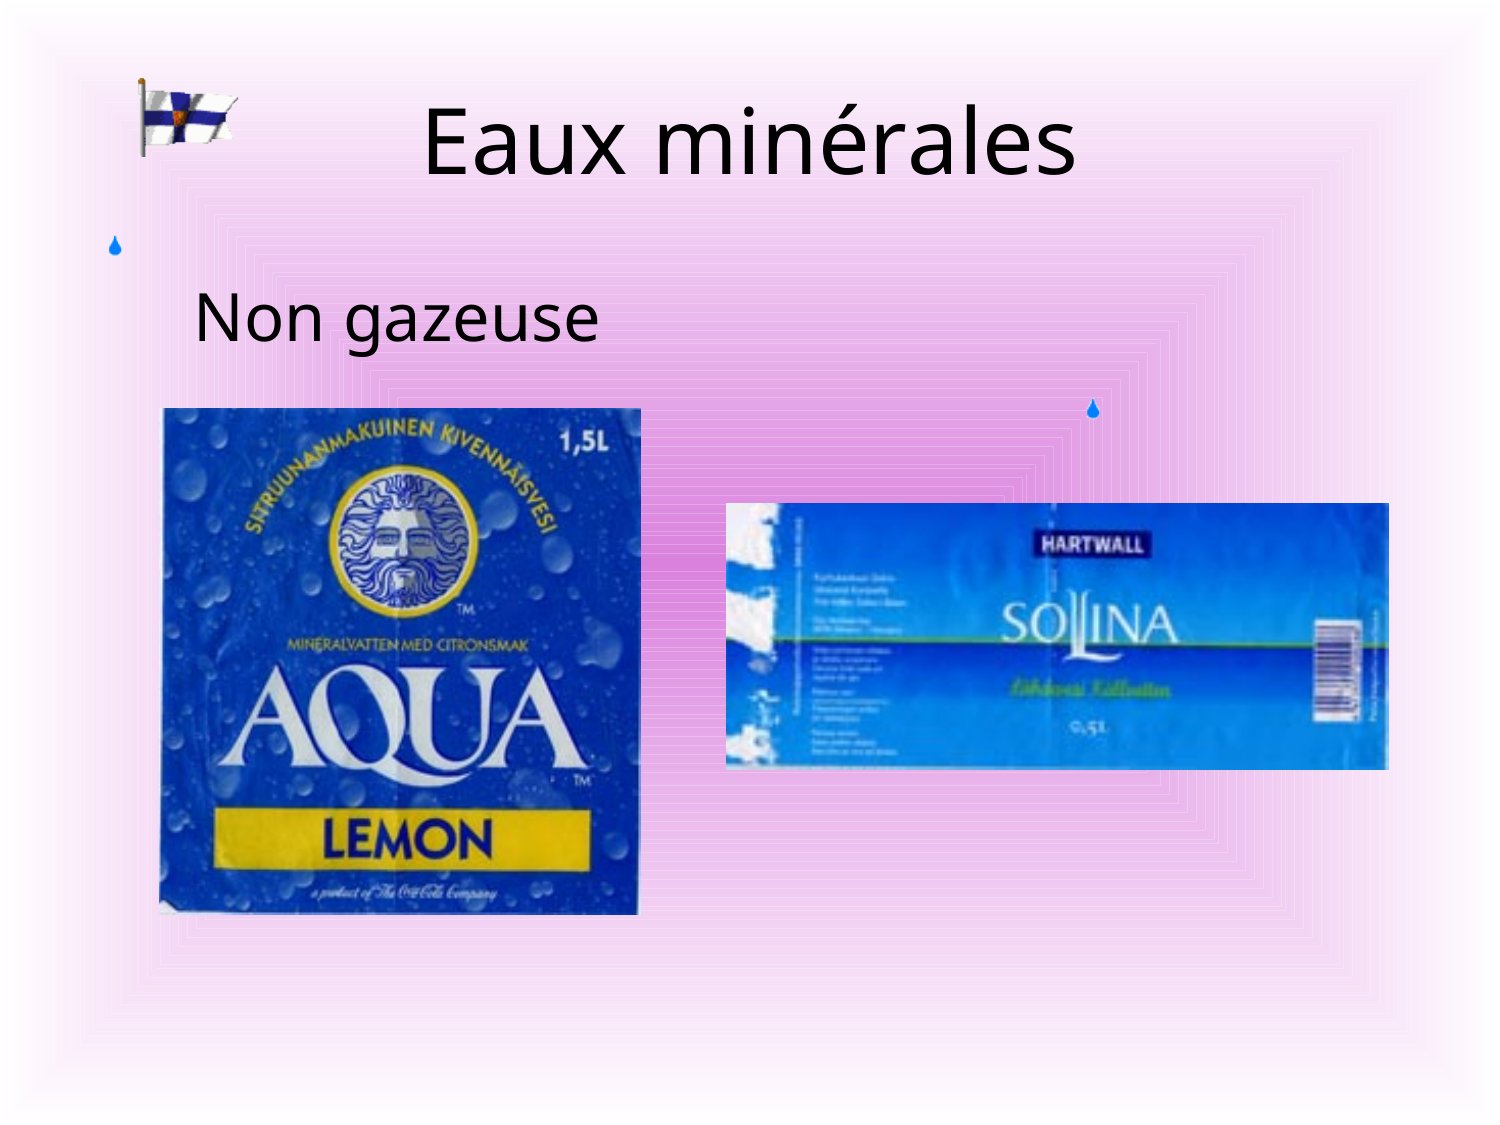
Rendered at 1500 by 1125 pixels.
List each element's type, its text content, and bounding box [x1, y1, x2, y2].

picture [135, 78, 242, 157]
picture [726, 503, 1389, 770]
title Eaux minérales [75, 45, 1426, 233]
list Non gazeuse [75, 262, 738, 1006]
picture [1054, 394, 1133, 489]
picture [76, 231, 155, 326]
picture [159, 408, 641, 915]
